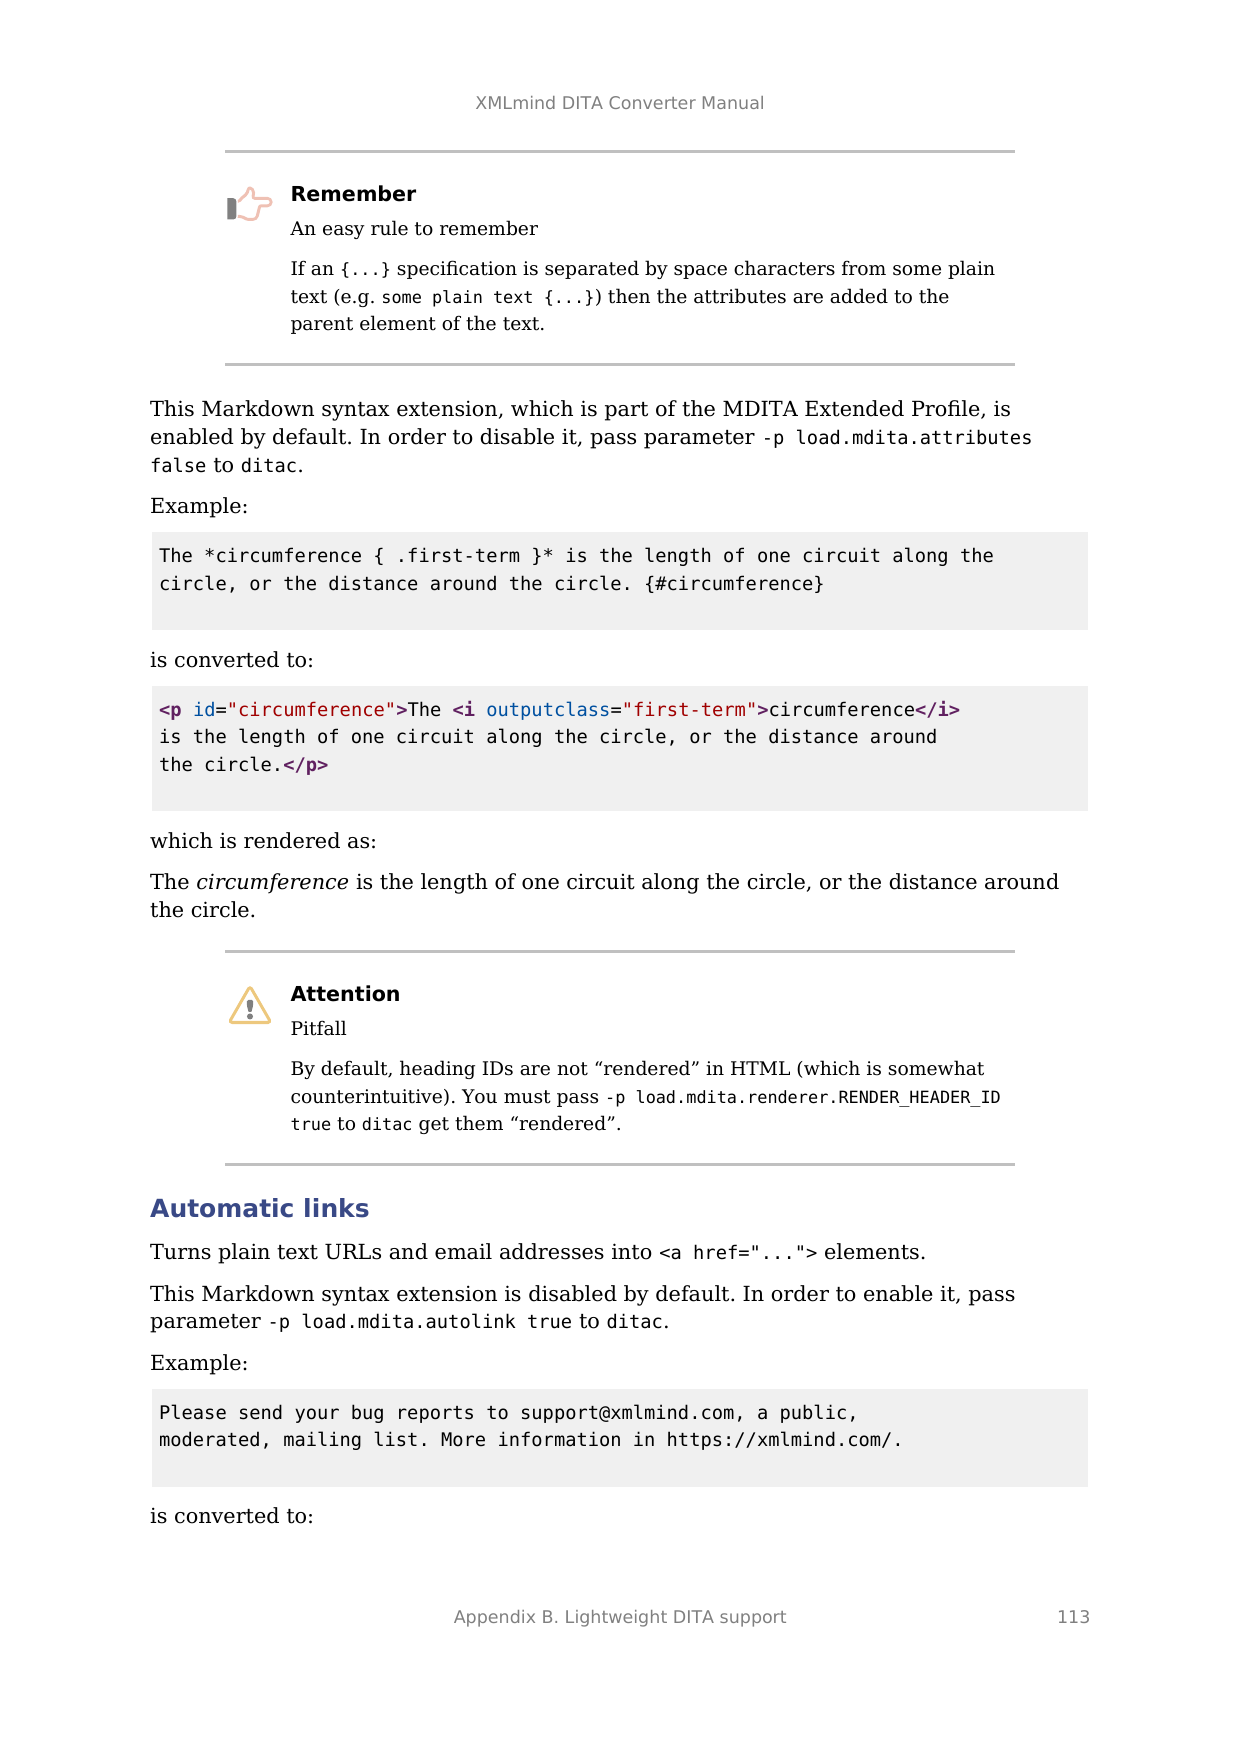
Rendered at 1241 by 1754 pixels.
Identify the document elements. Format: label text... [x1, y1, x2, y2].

text This Markdown syntax extension is disabled by default. In order to enable it, pass parameter -p load.mdita.autolink true to ditac. [150, 1278, 1090, 1333]
text Please send your bug reports to support@xmlmind.com, a public, moderated, mailing list. More information in https://xmlmind.com/. [152, 1389, 1088, 1487]
table_header Remember An easy rule to remember If an {...} specification is separated by space characters from some plain text (e.g. some plain text {...}) then the attributes are added to the parent element of the text. [290, 153, 1015, 363]
text Example: [150, 1347, 1090, 1375]
text <p id="circumference">The <i outputclass="first-term">circumference</i> is the length of one circuit along the circle, or the distance around the circle.</p> [152, 686, 1088, 811]
text which is rendered as: [150, 825, 1090, 853]
text is converted to: [150, 1501, 1090, 1528]
table_header Attention Pitfall By default, heading IDs are not “rendered” in HTML (which is somewhat counterintuitive). You must pass -p load.mdita.renderer.RENDER_HEADER_ID true to ditac get them “rendered”. [290, 953, 1015, 1163]
text Example: [150, 491, 1090, 518]
text The *circumference { .first-term }* is the length of one circuit along the circle, or the distance around the circle. {#circumference} [152, 532, 1088, 630]
table_header [225, 153, 290, 363]
table_header [225, 953, 290, 1163]
text This Markdown syntax extension, which is part of the MDITA Extended Profile, is enabled by default. In order to disable it, pass parameter -p load.mdita.attributes false to ditac. [150, 394, 1090, 477]
text is converted to: [150, 644, 1090, 672]
text The circumference is the length of one circuit along the circle, or the distance around the circle. [150, 867, 1090, 922]
text Automatic links [150, 1194, 1090, 1223]
text Turns plain text URLs and email addresses into <a href="..."> elements. [150, 1237, 1090, 1264]
